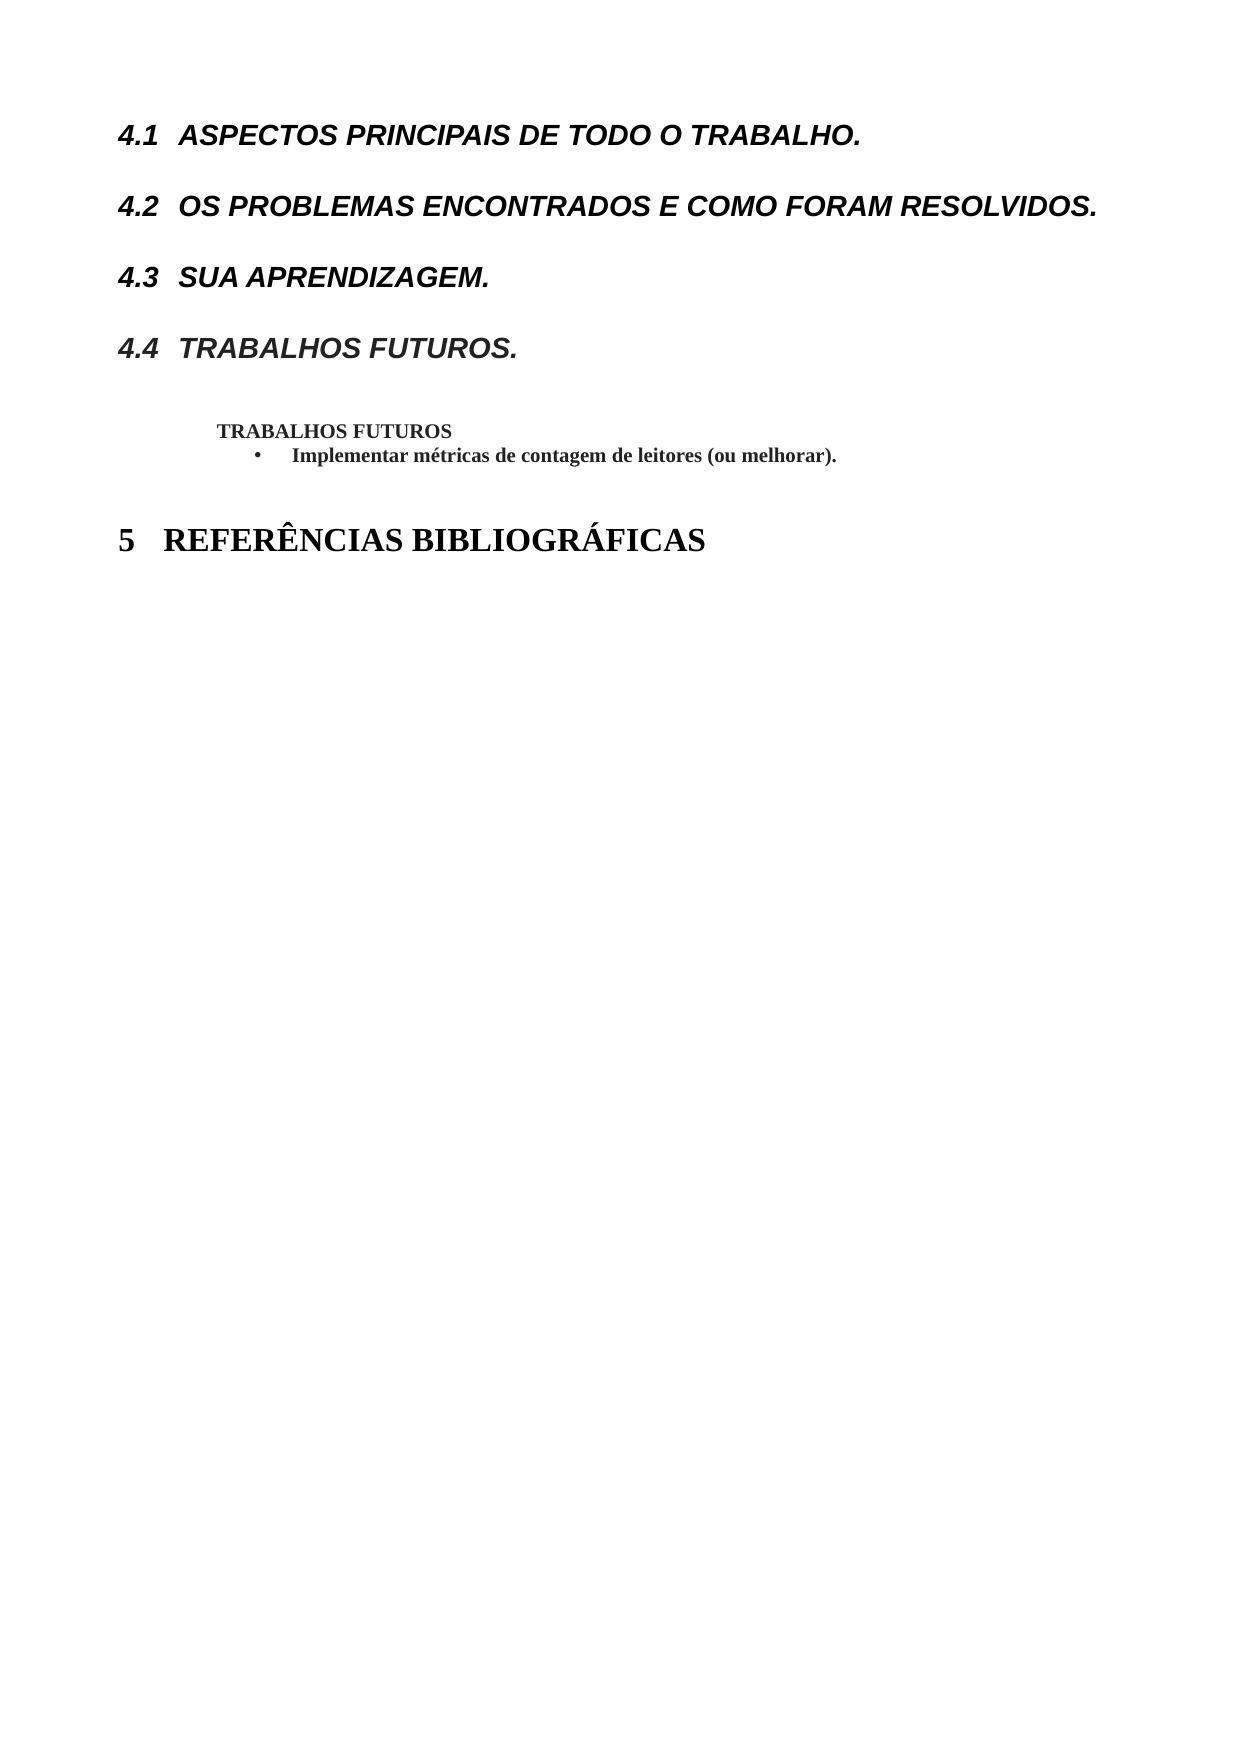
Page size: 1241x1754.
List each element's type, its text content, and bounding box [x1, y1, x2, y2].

list Implementar métricas de contagem de leitores (ou melhorar). [254, 443, 1122, 467]
subtitle REFERÊNCIAS BIBLIOGRÁFICAS [118, 520, 1122, 559]
subtitle SUA APRENDIZAGEM. [118, 260, 1122, 294]
text TRABALHOS FUTUROS [217, 418, 1122, 443]
subtitle OS PROBLEMAS ENCONTRADOS E COMO FORAM RESOLVIDOS. [118, 189, 1122, 223]
subtitle TRABALHOS FUTUROS. [118, 331, 1122, 365]
subtitle ASPECTOS PRINCIPAIS DE TODO O TRABALHO. [118, 118, 1122, 152]
